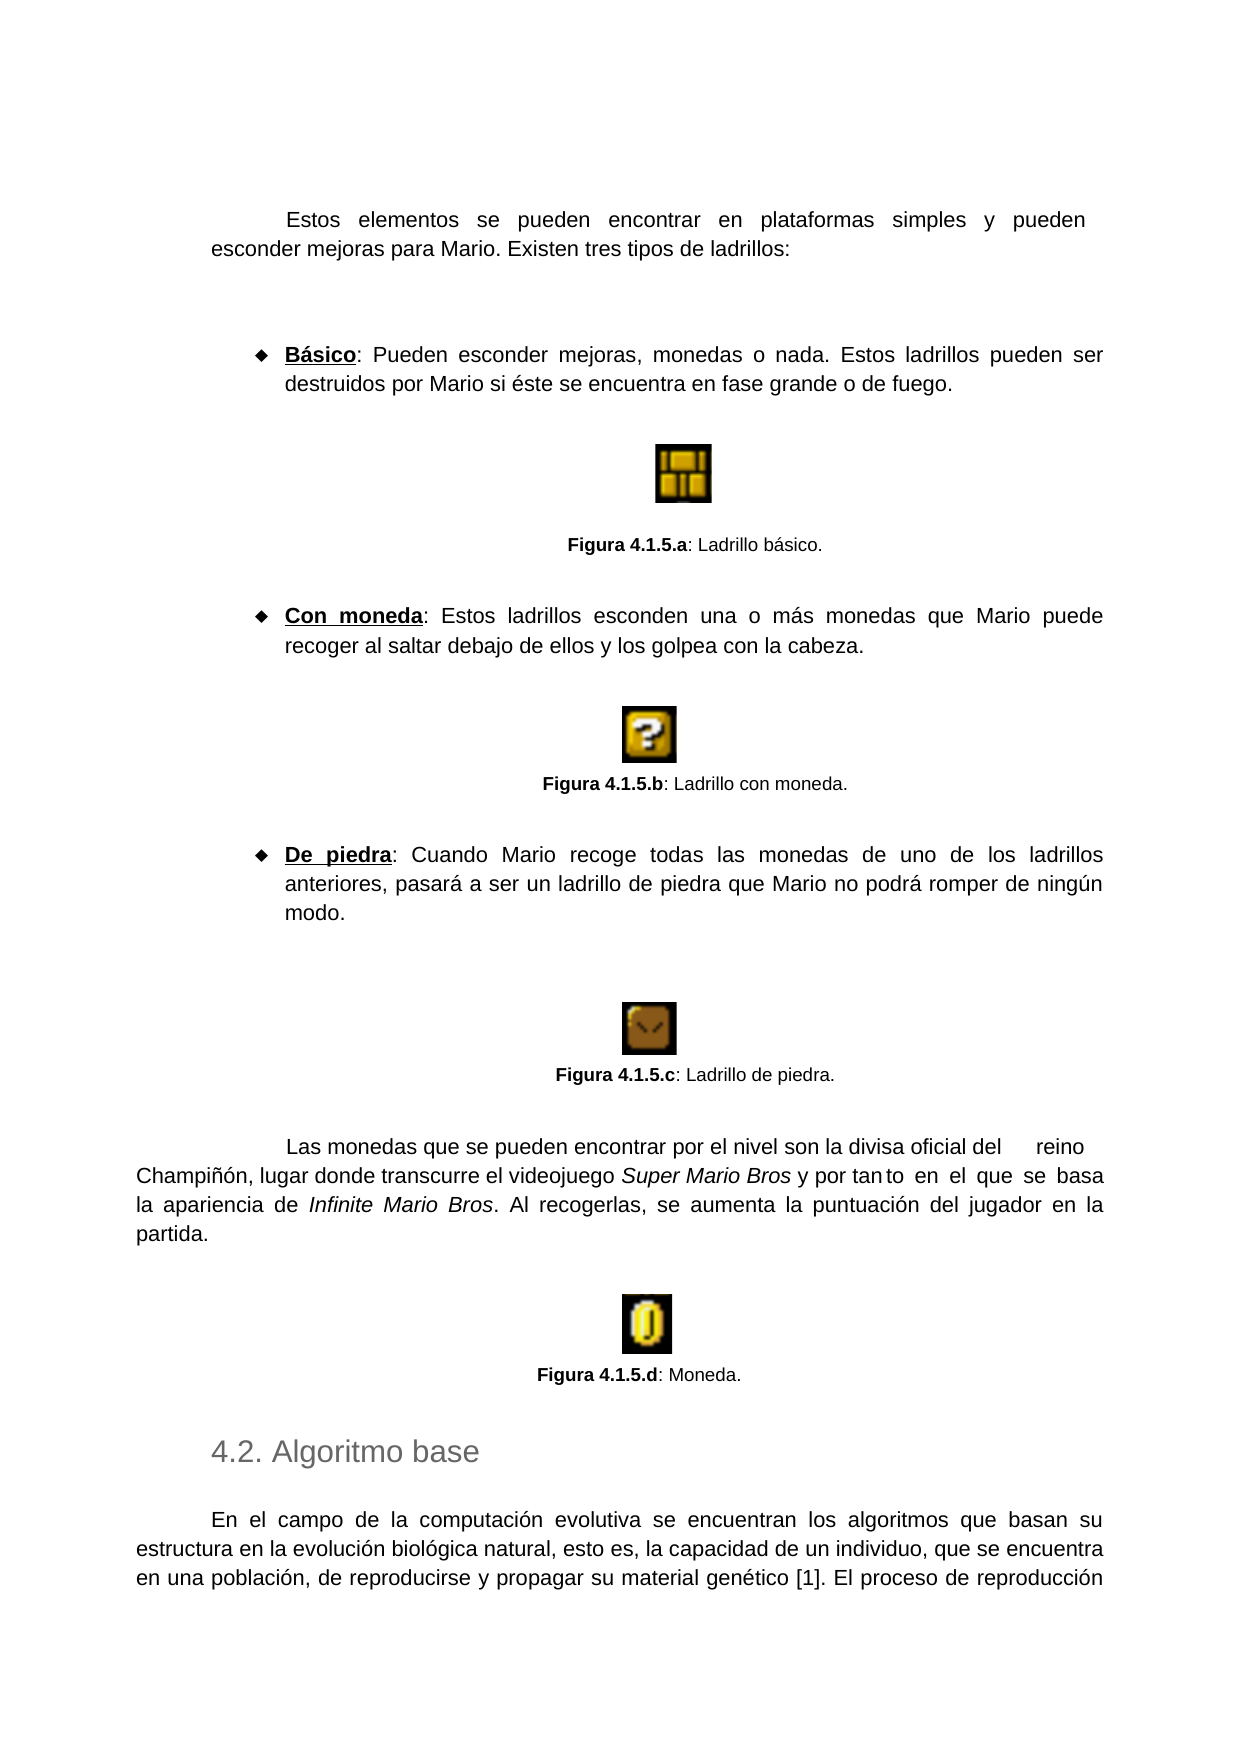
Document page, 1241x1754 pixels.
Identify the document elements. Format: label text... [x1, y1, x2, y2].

text Figura 4.1.5.b: Ladrillo con moneda. [211, 772, 1104, 794]
list Con moneda: Estos ladrillos esconden una o más monedas que Mario puede recoger al saltar debajo de ellos y los golpea con la cabeza. [255, 603, 1104, 658]
text Figura 4.1.5.a: Ladrillo básico. [211, 534, 1104, 556]
text En el campo de la computación evolutiva se encuentran los algoritmos que basan su estructura en la evolución biológica natural, esto es, la capacidad de un individuo, que se encuentra en una población, de reproducirse y propagar su material genético [1]. El proceso de reproducción [136, 1507, 1104, 1591]
list De piedra: Cuando Mario recoge todas las monedas de uno de los ladrillos anteriores, pasará a ser un ladrillo de piedra que Mario no podrá romper de ningún modo. [255, 842, 1104, 925]
list Básico: Pueden esconder mejoras, monedas o nada. Estos ladrillos pueden ser destruidos por Mario si éste se encuentra en fase grande o de fuego. [255, 342, 1104, 396]
text 4.2. Algoritmo base [136, 1433, 1104, 1469]
picture [622, 1002, 677, 1055]
picture [655, 444, 712, 503]
picture [622, 1294, 673, 1354]
picture [622, 706, 677, 763]
text Estos elementos se pueden encontrar en plataformas simples y pueden esconder mejoras para Mario. Existen tres tipos de ladrillos: [136, 207, 1104, 261]
text Figura 4.1.5.c: Ladrillo de piedra. [211, 1064, 1104, 1086]
text Las monedas que se pueden encontrar por el nivel son la divisa oficial del reino Champiñón, lugar donde transcurre el videojuego Super Mario Bros y por tan to en el que se basa la apariencia de Infinite Mario Bros. Al recogerlas, se aumenta la puntuación del jugador en la partida. [136, 1133, 1104, 1246]
text Figura 4.1.5.d: Moneda. [436, 1363, 1104, 1385]
